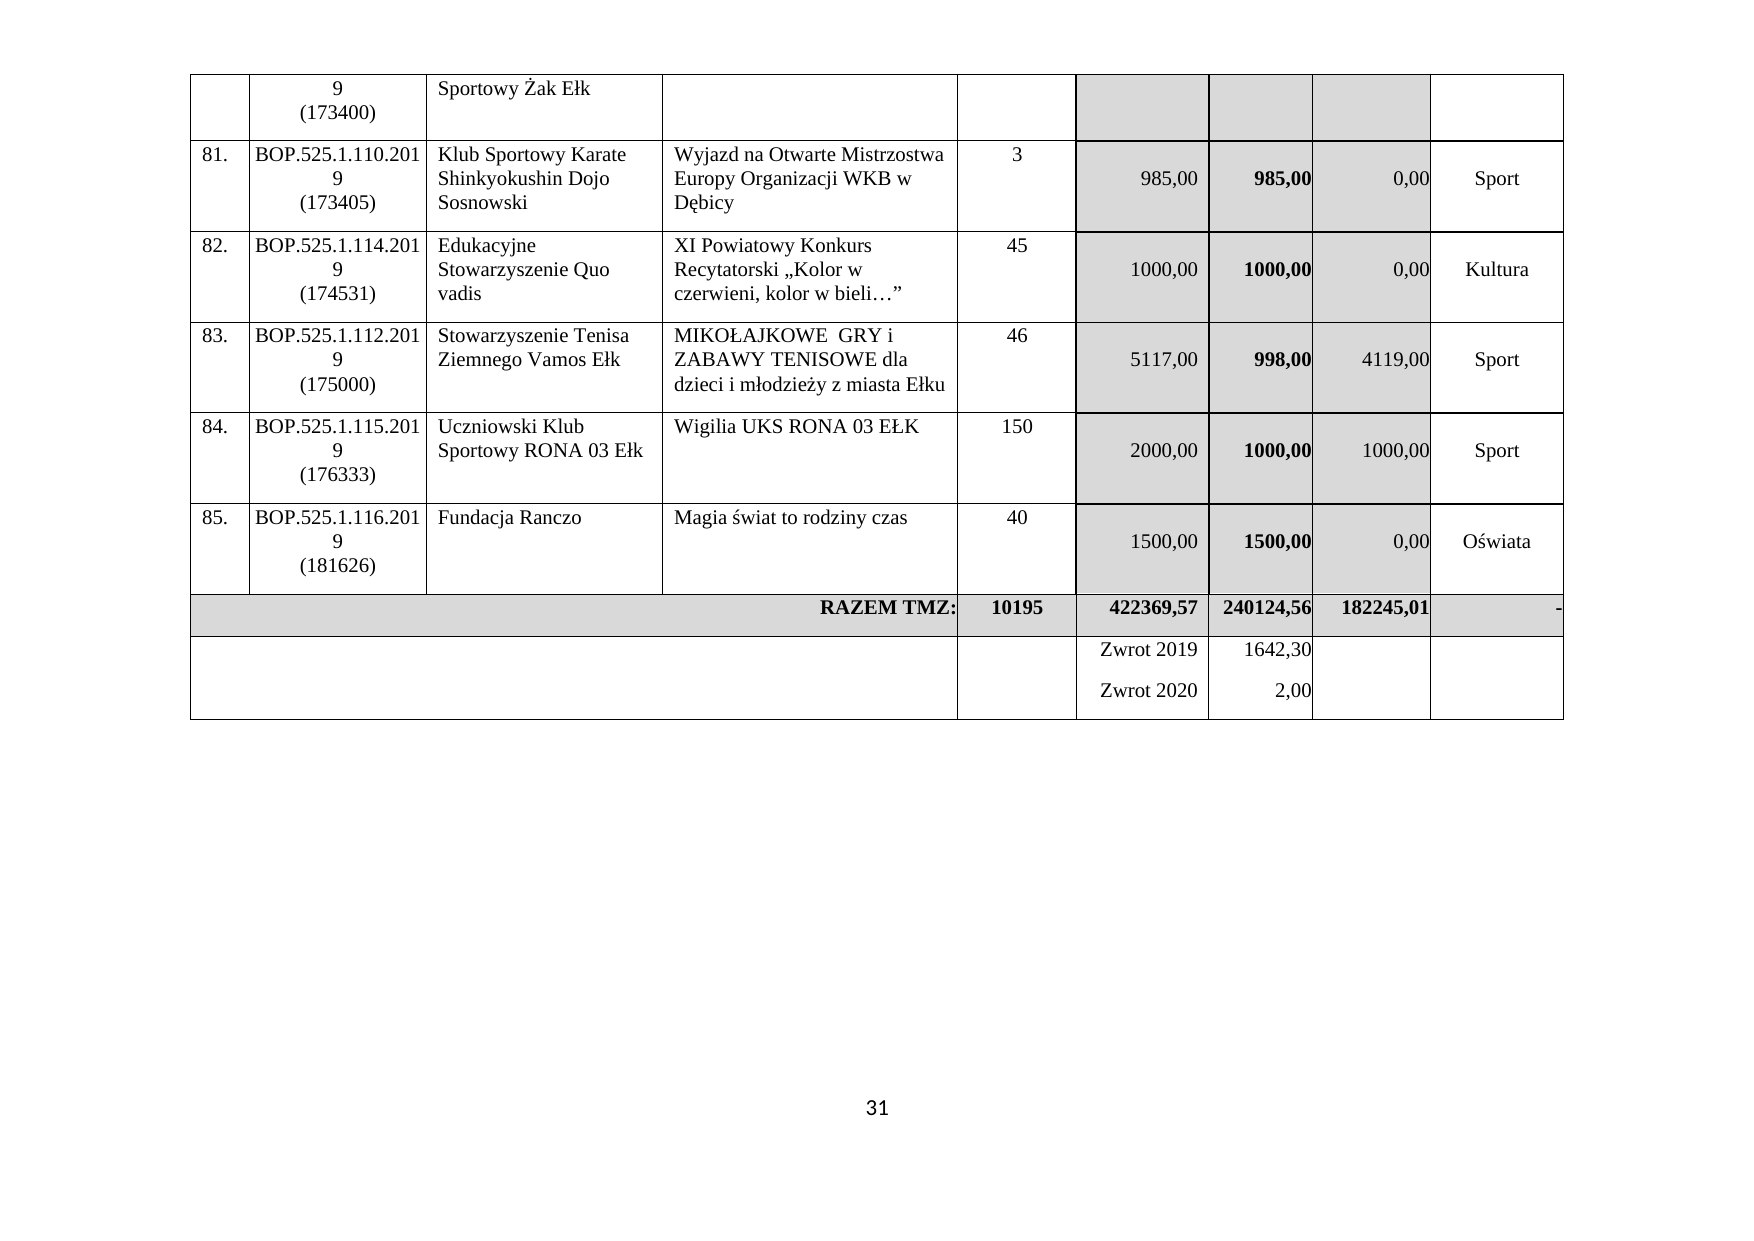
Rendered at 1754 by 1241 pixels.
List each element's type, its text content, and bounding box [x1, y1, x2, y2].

table_cell [191, 637, 957, 718]
table_cell [191, 75, 249, 140]
table_cell [1431, 637, 1563, 718]
table_cell 422369,57 [1077, 595, 1208, 636]
table_cell 2000,00 [1077, 414, 1208, 503]
table_cell [663, 75, 957, 140]
table_cell 46 [958, 323, 1075, 412]
table_cell Sport [1431, 323, 1563, 412]
table_cell BOP.525.1.116.2019 (181626) [250, 504, 426, 593]
table_cell Sportowy Żak Ełk [427, 75, 662, 140]
table_cell Sport [1431, 142, 1563, 231]
table_cell 1000,00 [1313, 414, 1430, 503]
table_cell Zwrot 2019 Zwrot 2020 [1077, 637, 1208, 718]
table_cell 0,00 [1313, 142, 1430, 231]
table_cell 1000,00 [1210, 233, 1312, 322]
table_cell 5117,00 [1077, 323, 1208, 412]
table_cell BOP.525.1.114.2019 (174531) [250, 232, 426, 322]
table_cell 1500,00 [1210, 505, 1312, 593]
table_cell BOP.525.1.110.2019 (173405) [250, 141, 426, 231]
table_cell 0,00 [1313, 233, 1430, 322]
table_cell 1000,00 [1210, 414, 1312, 503]
table_cell [1313, 75, 1430, 140]
table_cell BOP.525.1.112.2019 (175000) [250, 323, 426, 412]
table_cell 9 (173400) [250, 75, 426, 140]
table_cell [1210, 75, 1312, 140]
table_cell RAZEM TMZ: [191, 595, 957, 636]
table_cell Magia świat to rodziny czas [663, 504, 957, 593]
table_cell Wigilia UKS RONA 03 EŁK [663, 413, 957, 503]
table_cell 150 [958, 413, 1075, 503]
table_cell [191, 141, 249, 231]
table_cell Klub Sportowy Karate Shinkyokushin Dojo Sosnowski [427, 141, 662, 231]
table_cell Kultura [1431, 233, 1563, 322]
table_cell MIKOŁAJKOWE GRY i ZABAWY TENISOWE dla dzieci i młodzieży z miasta Ełku [663, 323, 957, 412]
table_cell [958, 637, 1076, 718]
table_cell [191, 504, 249, 593]
table_cell 182245,01 [1313, 595, 1430, 636]
table_cell 40 [958, 504, 1075, 593]
table_cell 240124,56 [1209, 595, 1312, 636]
table_cell 3 [958, 141, 1075, 231]
table_cell [191, 323, 249, 412]
table_cell 45 [958, 232, 1075, 322]
table_cell XI Powiatowy Konkurs Recytatorski „Kolor w czerwieni, kolor w bieli…” [663, 232, 957, 322]
table_cell Stowarzyszenie Tenisa Ziemnego Vamos Ełk [427, 323, 662, 412]
table_cell 998,00 [1210, 323, 1312, 412]
table_cell [1313, 637, 1430, 718]
table_cell 1642,30 2,00 [1209, 637, 1312, 718]
table_cell 4119,00 [1313, 323, 1430, 412]
table_cell Sport [1431, 414, 1563, 503]
table_cell 10195 [958, 595, 1076, 636]
table_cell Edukacyjne Stowarzyszenie Quo vadis [427, 232, 662, 322]
table_cell 1000,00 [1077, 233, 1208, 322]
table_cell 985,00 [1077, 142, 1208, 231]
table_cell [191, 232, 249, 322]
table_cell Oświata [1431, 505, 1563, 593]
table_cell [1431, 75, 1563, 140]
table_cell 1500,00 [1077, 505, 1208, 593]
table_cell 0,00 [1313, 505, 1430, 593]
table_cell Fundacja Ranczo [427, 504, 662, 593]
table_cell 985,00 [1210, 142, 1312, 231]
table_cell [1077, 75, 1208, 140]
table_cell [958, 75, 1075, 140]
table_cell [191, 413, 249, 503]
table_cell BOP.525.1.115.2019 (176333) [250, 413, 426, 503]
table_cell Uczniowski Klub Sportowy RONA 03 Ełk [427, 413, 662, 503]
table_cell Wyjazd na Otwarte Mistrzostwa Europy Organizacji WKB w Dębicy [663, 141, 957, 231]
table_cell - [1431, 595, 1563, 636]
